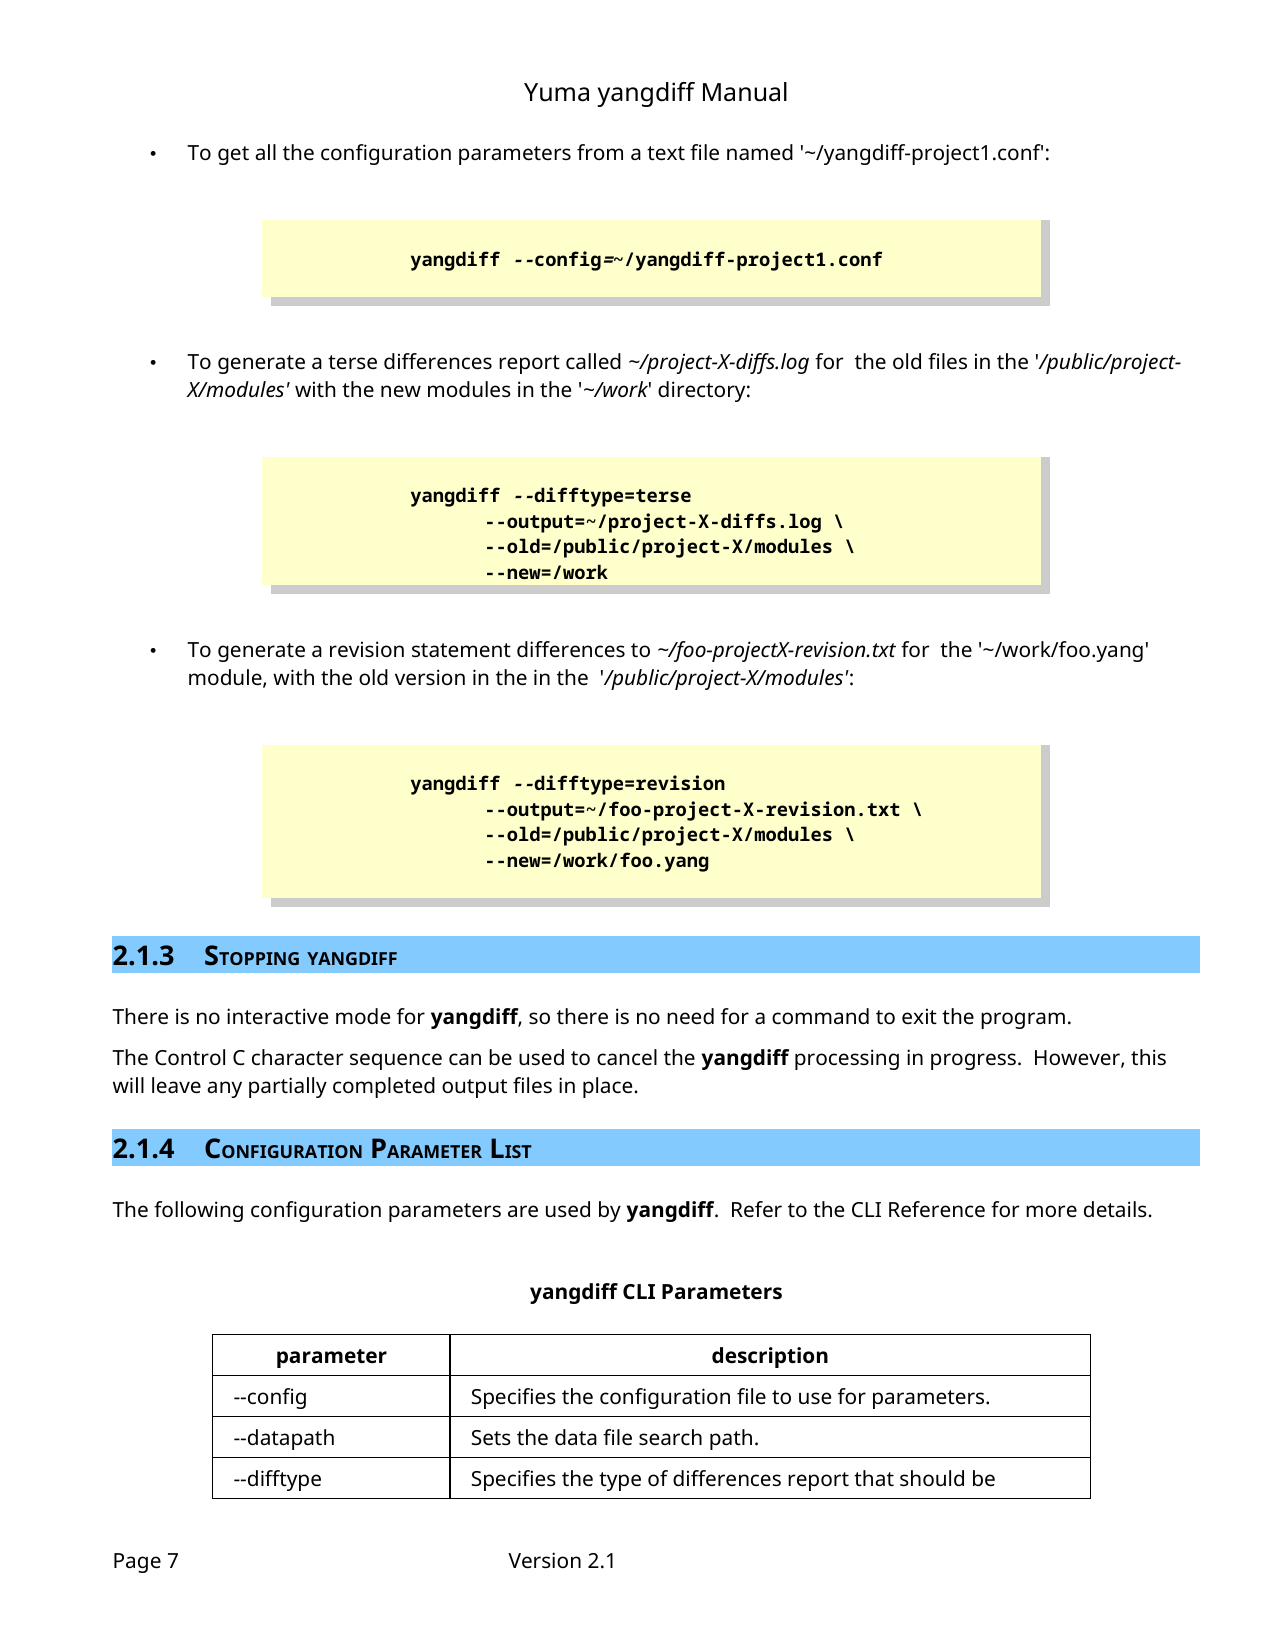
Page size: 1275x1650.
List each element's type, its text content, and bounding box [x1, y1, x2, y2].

text yangdiff --difftype=revision --output=~/foo-project-X-revision.txt \ [262, 771, 1041, 822]
text The Control C character sequence can be used to cancel the yangdiff processing in progress. However, this will leave any partially completed output files in place. [112, 1043, 1200, 1100]
list To generate a terse differences report called ~/project-X-diffs.log for the old files in the '/public/project-X/modules' with the new modules in the '~/work' directory: [150, 347, 1200, 404]
table_cell --datapath [213, 1417, 449, 1457]
text --new=/work/foo.yang [262, 847, 1041, 873]
list To get all the configuration parameters from a text file named '~/yangdiff-project1.conf': [150, 138, 1200, 167]
subtitle Stopping yangdiff [112, 936, 1200, 973]
table_header parameter [213, 1335, 449, 1375]
text --new=/work [262, 559, 1041, 585]
text The following configuration parameters are used by yangdiff. Refer to the CLI Reference for more details. [112, 1195, 1200, 1224]
table_cell --difftype [213, 1458, 449, 1498]
table_cell Specifies the type of differences report that should be [451, 1458, 1090, 1498]
subtitle yangdiff CLI Parameters [127, 1277, 1185, 1306]
list To generate a revision statement differences to ~/foo-projectX-revision.txt for the '~/work/foo.yang' module, with the old version in the in the '/public/project-X/modules': [150, 635, 1200, 692]
table_cell Sets the data file search path. [451, 1417, 1090, 1457]
text There is no interactive mode for yangdiff, so there is no need for a command to exit the program. [112, 1002, 1200, 1031]
table_cell Specifies the configuration file to use for parameters. [451, 1376, 1090, 1416]
text yangdiff --difftype=terse --output=~/project-X-diffs.log \ [262, 483, 1041, 534]
subtitle Configuration Parameter List [112, 1129, 1200, 1166]
text yangdiff --config=~/yangdiff-project1.conf [262, 246, 1041, 271]
table_header description [451, 1335, 1090, 1375]
text --old=/public/project-X/modules \ [262, 822, 1041, 847]
table_cell --config [213, 1376, 449, 1416]
text --old=/public/project-X/modules \ [262, 534, 1041, 559]
